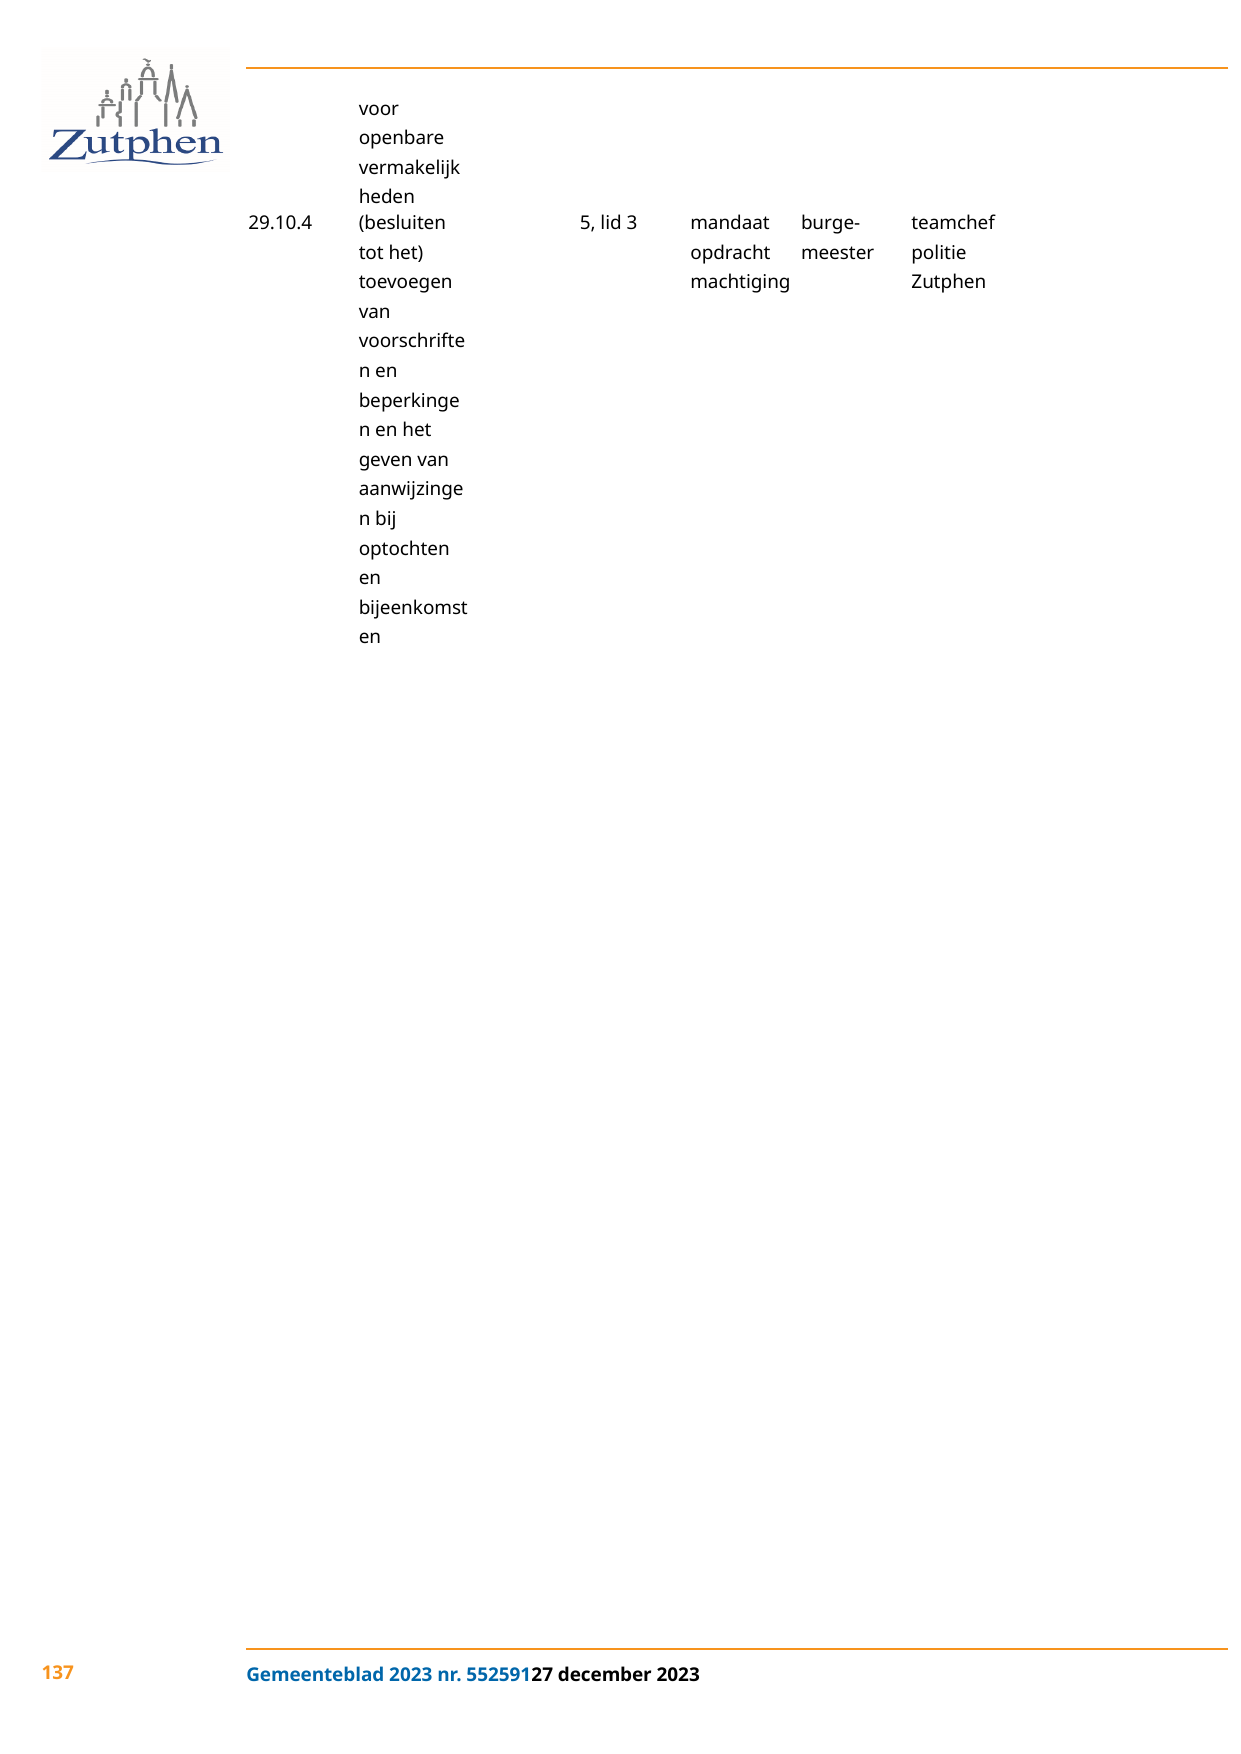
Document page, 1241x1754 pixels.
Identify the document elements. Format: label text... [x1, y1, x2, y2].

table_cell [248, 95, 358, 209]
table_cell 29.10.4 [248, 209, 358, 649]
table_cell [911, 95, 1031, 209]
table_cell [469, 95, 579, 209]
table_cell burge-meester [801, 209, 911, 649]
table_cell [580, 95, 690, 209]
table_cell [801, 95, 911, 209]
table_cell 5, lid 3 [580, 209, 690, 649]
picture [41, 47, 231, 172]
table_cell voor openbare vermakelijkheden [359, 95, 469, 209]
table_cell [1031, 95, 1152, 209]
table_cell [1031, 209, 1152, 649]
table_cell (besluiten tot het) toevoegen van voorschriften en beperkingen en het geven van aanwijzingen bij optochten en bijeenkomsten [359, 209, 469, 649]
table_cell [690, 95, 801, 209]
table_cell mandaat opdracht machtiging [690, 209, 801, 649]
table_cell teamchef politie Zutphen [911, 209, 1031, 649]
table_cell [469, 209, 579, 649]
